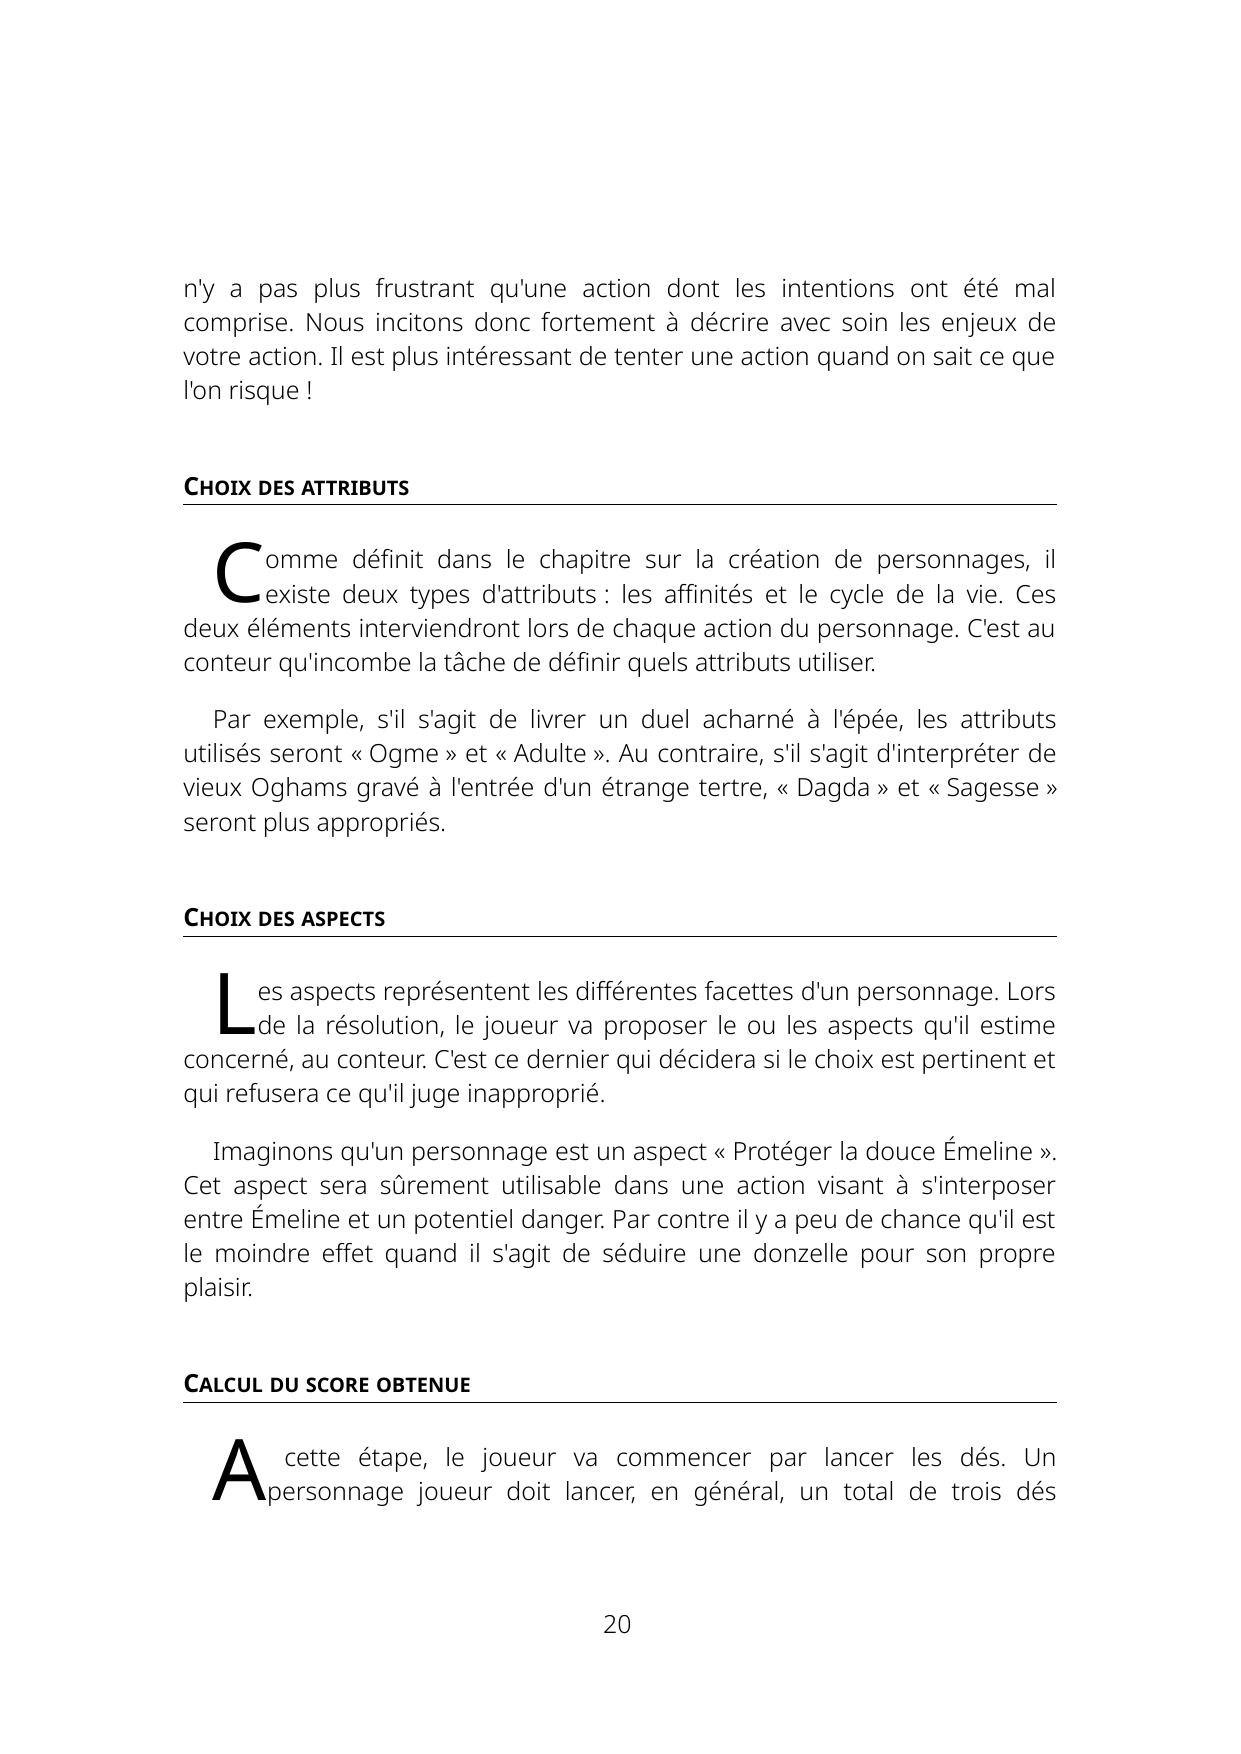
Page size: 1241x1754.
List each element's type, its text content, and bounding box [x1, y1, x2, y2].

text A cette étape, le joueur va commencer par lancer les dés. Un personnage joueur doit lancer, en général, un total de trois dés [183, 1440, 1057, 1508]
subtitle Calcul du score obtenue [183, 1366, 1057, 1402]
text Imaginons qu'un personnage est un aspect « Protéger la douce Émeline ». Cet aspect sera sûrement utilisable dans une action visant à s'interposer entre Émeline et un potentiel danger. Par contre il y a peu de chance qu'il est le moindre effet quand il s'agit de séduire une donzelle pour son propre plaisir. [183, 1134, 1057, 1304]
text Les aspects représentent les différentes facettes d'un personnage. Lors de la résolution, le joueur va proposer le ou les aspects qu'il estime concerné, au conteur. C'est ce dernier qui décidera si le choix est pertinent et qui refusera ce qu'il juge inapproprié. [183, 974, 1057, 1110]
subtitle Choix des aspects [183, 900, 1057, 936]
text n'y a pas plus frustrant qu'une action dont les intentions ont été mal comprise. Nous incitons donc fortement à décrire avec soin les enjeux de votre action. Il est plus intéressant de tenter une action quand on sait ce que l'on risque ! [183, 270, 1057, 406]
subtitle Choix des attributs [183, 468, 1057, 504]
text Comme définit dans le chapitre sur la création de personnages, il existe deux types d'attributs : les affinités et le cycle de la vie. Ces deux éléments interviendront lors de chaque action du personnage. C'est au conteur qu'incombe la tâche de définir quels attributs utiliser. [183, 542, 1057, 678]
text Par exemple, s'il s'agit de livrer un duel acharné à l'épée, les attributs utilisés seront « Ogme » et « Adulte ». Au contraire, s'il s'agit d'interpréter de vieux Oghams gravé à l'entrée d'un étrange tertre, « Dagda » et « Sagesse » seront plus appropriés. [183, 702, 1057, 838]
